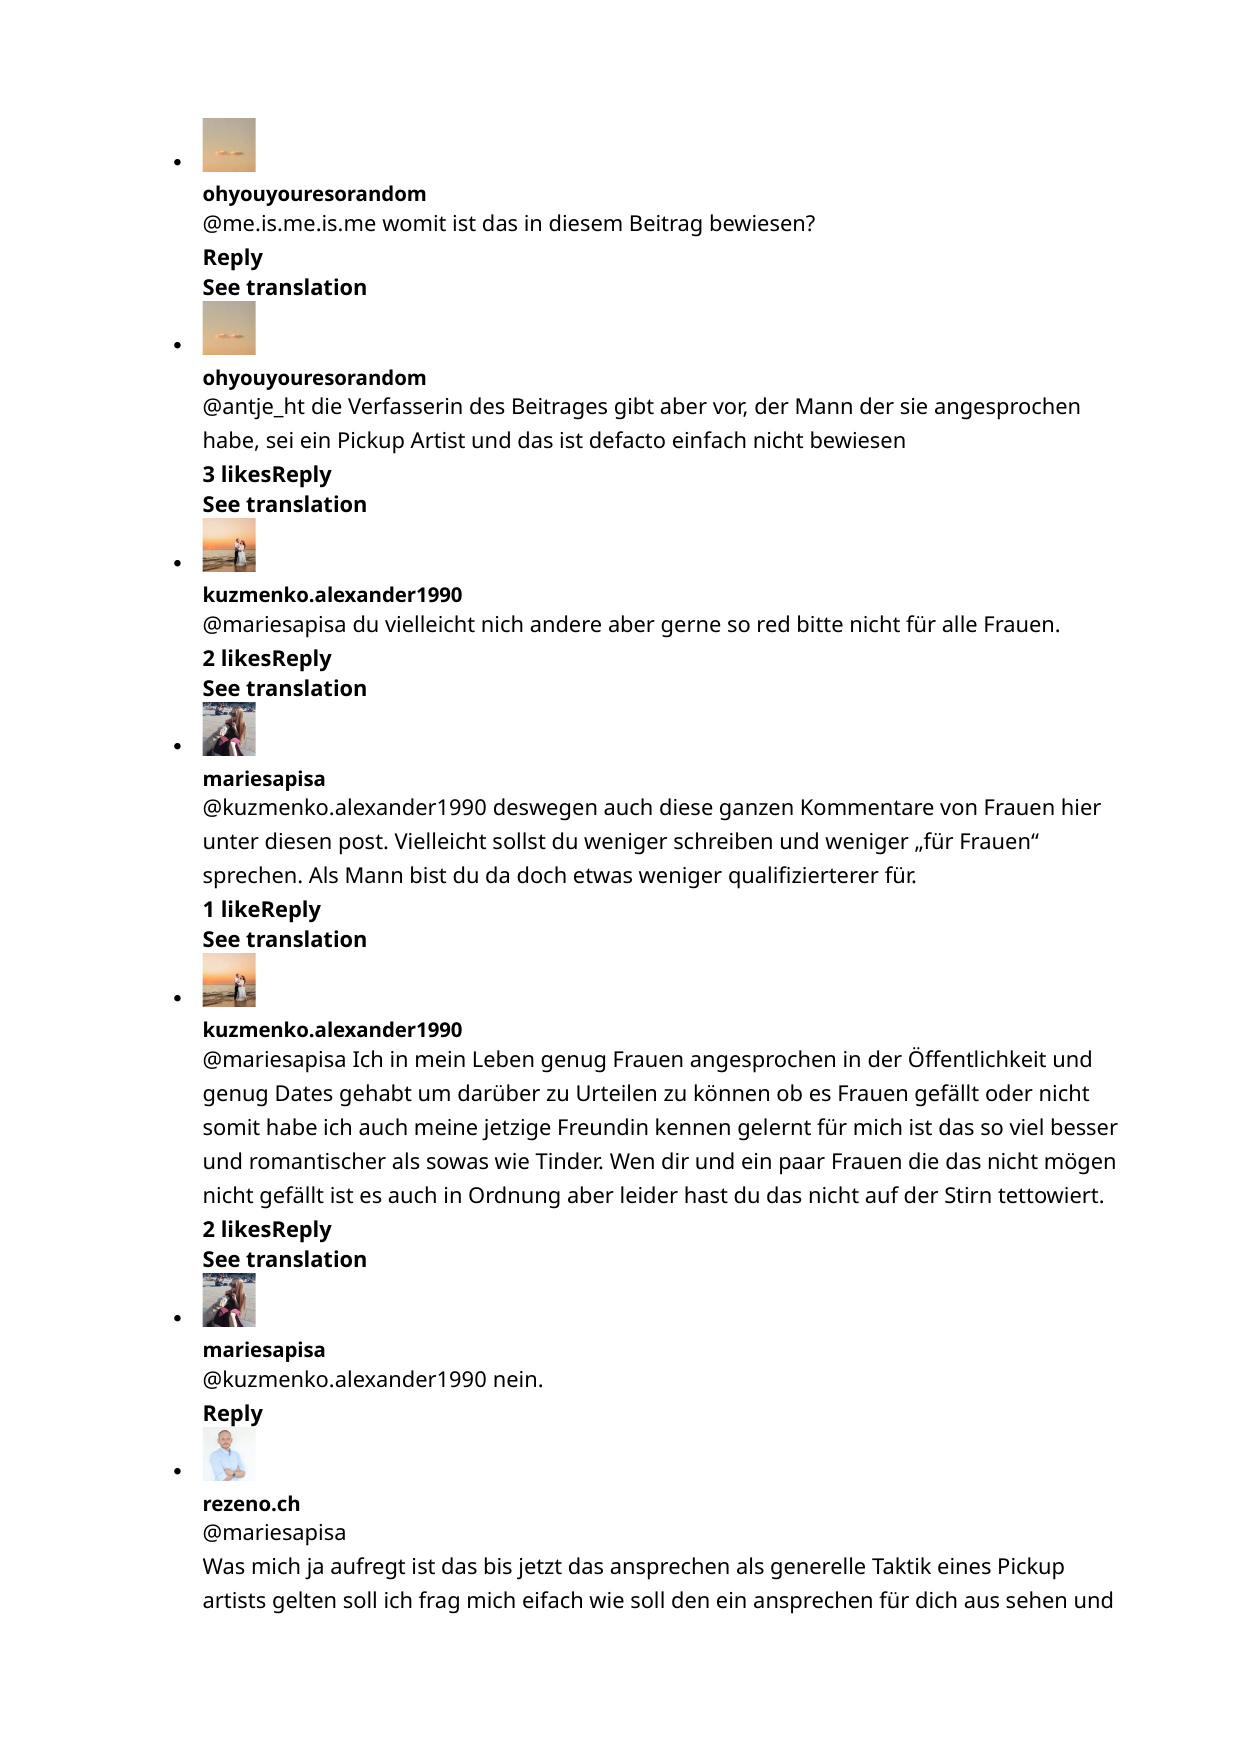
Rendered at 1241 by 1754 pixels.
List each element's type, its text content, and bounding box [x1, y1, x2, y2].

list @mariesapisa Was mich ja aufregt ist das bis jetzt das ansprechen als generelle Taktik eines Pickup artists gelten soll ich frag mich eifach wie soll den ein ansprechen für dich aus sehen und [173, 1517, 1122, 1615]
list 2 likesReply [173, 643, 1122, 672]
list @antje_ht die Verfasserin des Beitrages gibt aber vor, der Mann der sie angesprochen habe, sei ein Pickup Artist und das ist defacto einfach nicht bewiesen [173, 391, 1122, 455]
list See translation [173, 1244, 1109, 1274]
picture [202, 518, 256, 572]
subtitle kuzmenko.alexander1990 [173, 581, 1116, 608]
list @me.is.me.is.me womit ist das in diesem Beitrag bewiesen? [173, 208, 1122, 237]
list 1 likeReply [173, 894, 1122, 924]
list @mariesapisa du vielleicht nich andere aber gerne so red bitte nicht für alle Frauen. [173, 608, 1122, 638]
list See translation [173, 272, 1109, 301]
subtitle mariesapisa [173, 1336, 1116, 1363]
picture [202, 1427, 256, 1481]
list Reply [173, 1398, 1122, 1427]
picture [202, 953, 256, 1007]
list @kuzmenko.alexander1990 nein. [173, 1363, 1122, 1393]
picture [202, 702, 256, 756]
list See translation [173, 672, 1109, 702]
list See translation [173, 924, 1109, 954]
list Reply [173, 242, 1122, 272]
picture [202, 301, 256, 355]
picture [202, 118, 256, 172]
subtitle mariesapisa [173, 764, 1116, 792]
list @kuzmenko.alexander1990 deswegen auch diese ganzen Kommentare von Frauen hier unter diesen post. Vielleicht sollst du weniger schreiben und weniger „für Frauen“ sprechen. Als Mann bist du da doch etwas weniger qualifizierterer für. [173, 792, 1122, 890]
picture [202, 1273, 256, 1327]
list @mariesapisa Ich in mein Leben genug Frauen angesprochen in der Öffentlichkeit und genug Dates gehabt um darüber zu Urteilen zu können ob es Frauen gefällt oder nicht somit habe ich auch meine jetzige Freundin kennen gelernt für mich ist das so viel besser und romantischer als sowas wie Tinder. Wen dir und ein paar Frauen die das nicht mögen nicht gefällt ist es auch in Ordnung aber leider hast du das nicht auf der Stirn tettowiert. [173, 1043, 1122, 1210]
subtitle ohyouyouresorandom [173, 363, 1116, 391]
subtitle rezeno.ch [173, 1489, 1116, 1517]
list 3 likesReply [173, 459, 1122, 489]
subtitle kuzmenko.alexander1990 [173, 1016, 1116, 1043]
list 2 likesReply [173, 1214, 1122, 1244]
list See translation [173, 489, 1109, 519]
subtitle ohyouyouresorandom [173, 180, 1116, 208]
